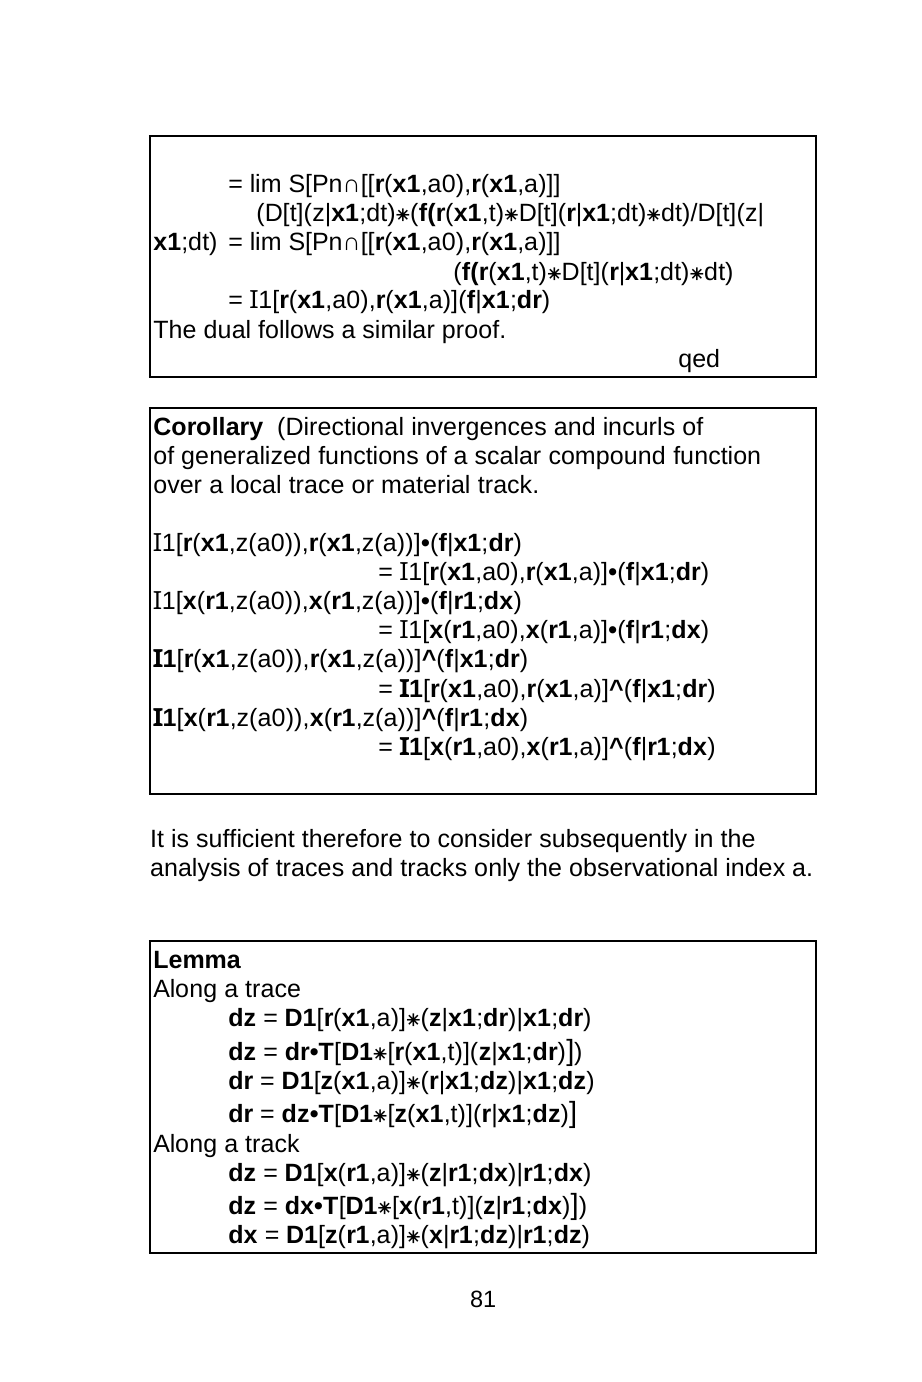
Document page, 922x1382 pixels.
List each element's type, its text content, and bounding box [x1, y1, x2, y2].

table_header Corollary (Directional invergences and incurls of of generalized functions of a scalar compound function over a local trace or material track. Ɪ1[r(x1,z(a0)),r(x1,z(a))]•(f|x1;dr) = Ɪ1[r(x1,a0),r(x1,a)]•(f|x1;dr) Ɪ1[x(r1,z(a0)),x(r1,z(a))]•(f|r1;dx) = Ɪ1[x(r1,a0),x(r1,a)]•(f|r1;dx) Ɪ1[r(x1,z(a0)),r(x1,z(a))]^(f|x1;dr) = Ɪ1[r(x1,a0),r(x1,a)]^(f|x1;dr) Ɪ1[x(r1,z(a0)),x(r1,z(a))]^(f|r1;dx) = Ɪ1[x(r1,a0),x(r1,a)]^(f|r1;dx) [151, 409, 815, 793]
text It is sufficient therefore to consider subsequently in the analysis of traces and tracks only the observational index a. [150, 824, 816, 882]
table_header = lim S[Pn∩[[r(x1,a0),r(x1,a)]] (D[t](z|x1;dt)⁕(f(r(x1,t)⁕D[t](r|x1;dt)⁕dt)/D[t](z|x1;dt) = lim S[Pn∩[[r(x1,a0),r(x1,a)]] (f(r(x1,t)⁕D[t](r|x1;dt)⁕dt) = Ɪ1[r(x1,a0),r(x1,a)](f|x1;dr) The dual follows a similar proof. qed [151, 137, 815, 376]
table_header Lemma Along a trace dz = D1[r(x1,a)]⁕(z|x1;dr)|x1;dr) dz = dr•T[D1⁕[r(x1,t)](z|x1;dr)]) dr = D1[z(x1,a)]⁕(r|x1;dz)|x1;dz) dr = dz•T[D1⁕[z(x1,t)](r|x1;dz)] Along a track dz = D1[x(r1,a)]⁕(z|r1;dx)|r1;dx) dz = dx•T[D1⁕[x(r1,t)](z|r1;dx)]) dx = D1[z(r1,a)]⁕(x|r1;dz)|r1;dz) [151, 942, 815, 1252]
